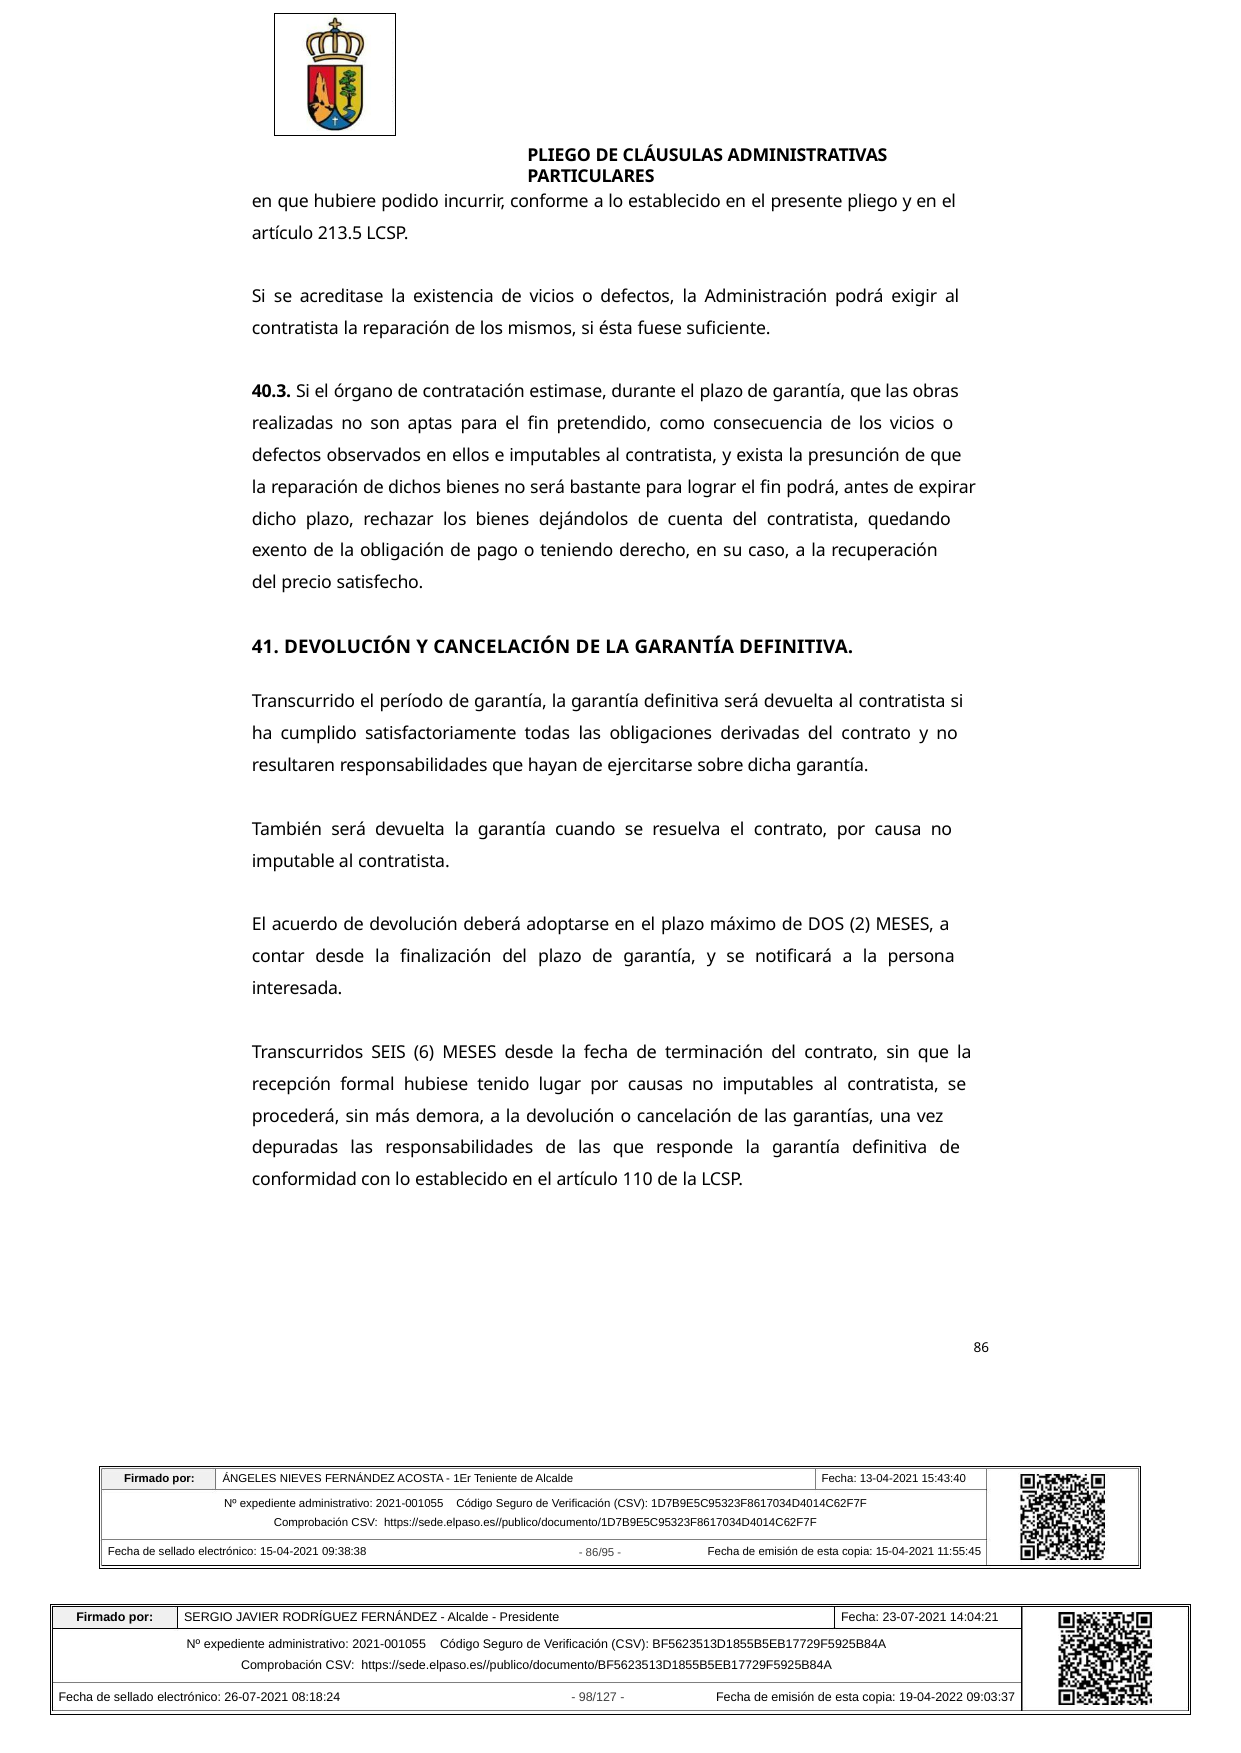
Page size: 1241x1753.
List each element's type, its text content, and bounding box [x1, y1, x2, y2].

picture [100, 1467, 1140, 1568]
text 4 [252, 635, 262, 658]
text 0.3. Si el órgano de contratación estimase, durante el plazo de garantía, que las obras [261, 381, 1013, 402]
text - 98/127 - [571, 1691, 643, 1705]
text 1. DEVOLUCIÓN Y CANCELACIÓN DE LA GARANTÍA DEFINITIVA. [262, 635, 863, 658]
picture [51, 1605, 1190, 1714]
text PLIEGO DE CLÁUSULAS ADMINISTRATIVAS PARTICULARES [527, 145, 1013, 187]
text Comprobación CSV: https://sede.elpaso.es//publico/documento/1D7B9E5C95323F8617034D4014C62F7F [273, 1517, 889, 1529]
text El acuerdo de devolución deberá adoptarse en el plazo máximo de DOS (2) MESES, a [252, 914, 1013, 935]
text Fecha de sellado electrónico: 26-07-2021 08:18:24 [58, 1690, 365, 1704]
text 4 [252, 381, 261, 392]
text imputable al contratista. [252, 851, 1013, 871]
text interesada. [252, 978, 1013, 998]
text conformidad con lo establecido en el artículo 110 de la LCSP. [252, 1169, 1013, 1190]
text Transcurrido el período de garantía, la garantía definitiva será devuelta al contratista si [252, 691, 1014, 712]
text ÁNGELES NIEVES FERNÁNDEZ ACOSTA - 1Er Teniente de Alcalde [222, 1473, 601, 1485]
text 86 [973, 1339, 1009, 1356]
picture [275, 14, 395, 135]
text Fecha: 23-07-2021 14:04:21 [841, 1610, 1022, 1624]
text contratista la reparación de los mismos, si ésta fuese suficiente. [252, 318, 1013, 338]
text del precio satisfecho. [252, 572, 1013, 593]
text - 86/95 - [578, 1546, 638, 1559]
text Firmado por: [76, 1610, 172, 1624]
text Firmado por: [124, 1473, 211, 1485]
text SERGIO JAVIER RODRÍGUEZ FERNÁNDEZ - Alcalde - Presidente [184, 1610, 586, 1624]
text Nº expediente administrativo: 2021-001055 Código Seguro de Verificación (CSV): BF5623513D1855B5EB17729F5925B84A [186, 1638, 912, 1652]
text defectos observados en ellos e imputables al contratista, y exista la presunción de que [252, 445, 1013, 465]
text procederá, sin más demora, a la devolución o cancelación de las garantías, una vez [252, 1106, 1013, 1126]
text resultaren responsabilidades que hayan de ejercitarse sobre dicha garantía. [252, 755, 1014, 776]
text realizadas no son aptas para el fin pretendido, como consecuencia de los vicios o [252, 413, 1013, 433]
text exento de la obligación de pago o teniendo derecho, en su caso, a la recuperación [252, 540, 1013, 561]
text recepción formal hubiese tenido lugar por causas no imputables al contratista, se [252, 1074, 1013, 1094]
text contar desde la finalización del plazo de garantía, y se notificará a la persona [252, 946, 1013, 967]
text ha cumplido satisfactoriamente todas las obligaciones derivadas del contrato y no [252, 723, 1014, 744]
text Fecha de emisión de esta copia: 15-04-2021 11:55:45 [707, 1546, 1006, 1558]
text También será devuelta la garantía cuando se resuelva el contrato, por causa no [252, 819, 1013, 839]
text depuradas las responsabilidades de las que responde la garantía definitiva de [252, 1138, 1013, 1158]
text en que hubiere podido incurrir, conforme a lo establecido en el presente pliego y en el [252, 191, 1013, 212]
text Nº expediente administrativo: 2021-001055 Código Seguro de Verificación (CSV): 1D7B9E5C95323F8617034D4014C62F7F [224, 1498, 889, 1511]
text dicho plazo, rechazar los bienes dejándolos de cuenta del contratista, quedando [252, 509, 1013, 529]
text Si se acreditase la existencia de vicios o defectos, la Administración podrá exigir al [252, 286, 1013, 307]
text artículo 213.5 LCSP. [252, 223, 1013, 243]
text Fecha de sellado electrónico: 15-04-2021 09:38:38 [108, 1546, 390, 1558]
text Fecha: 13-04-2021 15:43:40 [821, 1473, 987, 1485]
text Fecha de emisión de esta copia: 19-04-2022 09:03:37 [716, 1690, 1040, 1704]
text 4 [252, 394, 261, 402]
text Transcurridos SEIS (6) MESES desde la fecha de terminación del contrato, sin que la [252, 1042, 1013, 1063]
text Comprobación CSV: https://sede.elpaso.es//publico/documento/BF5623513D1855B5EB17729F5925B84A [241, 1658, 912, 1672]
text la reparación de dichos bienes no será bastante para lograr el fin podrá, antes de expirar [252, 477, 1013, 497]
